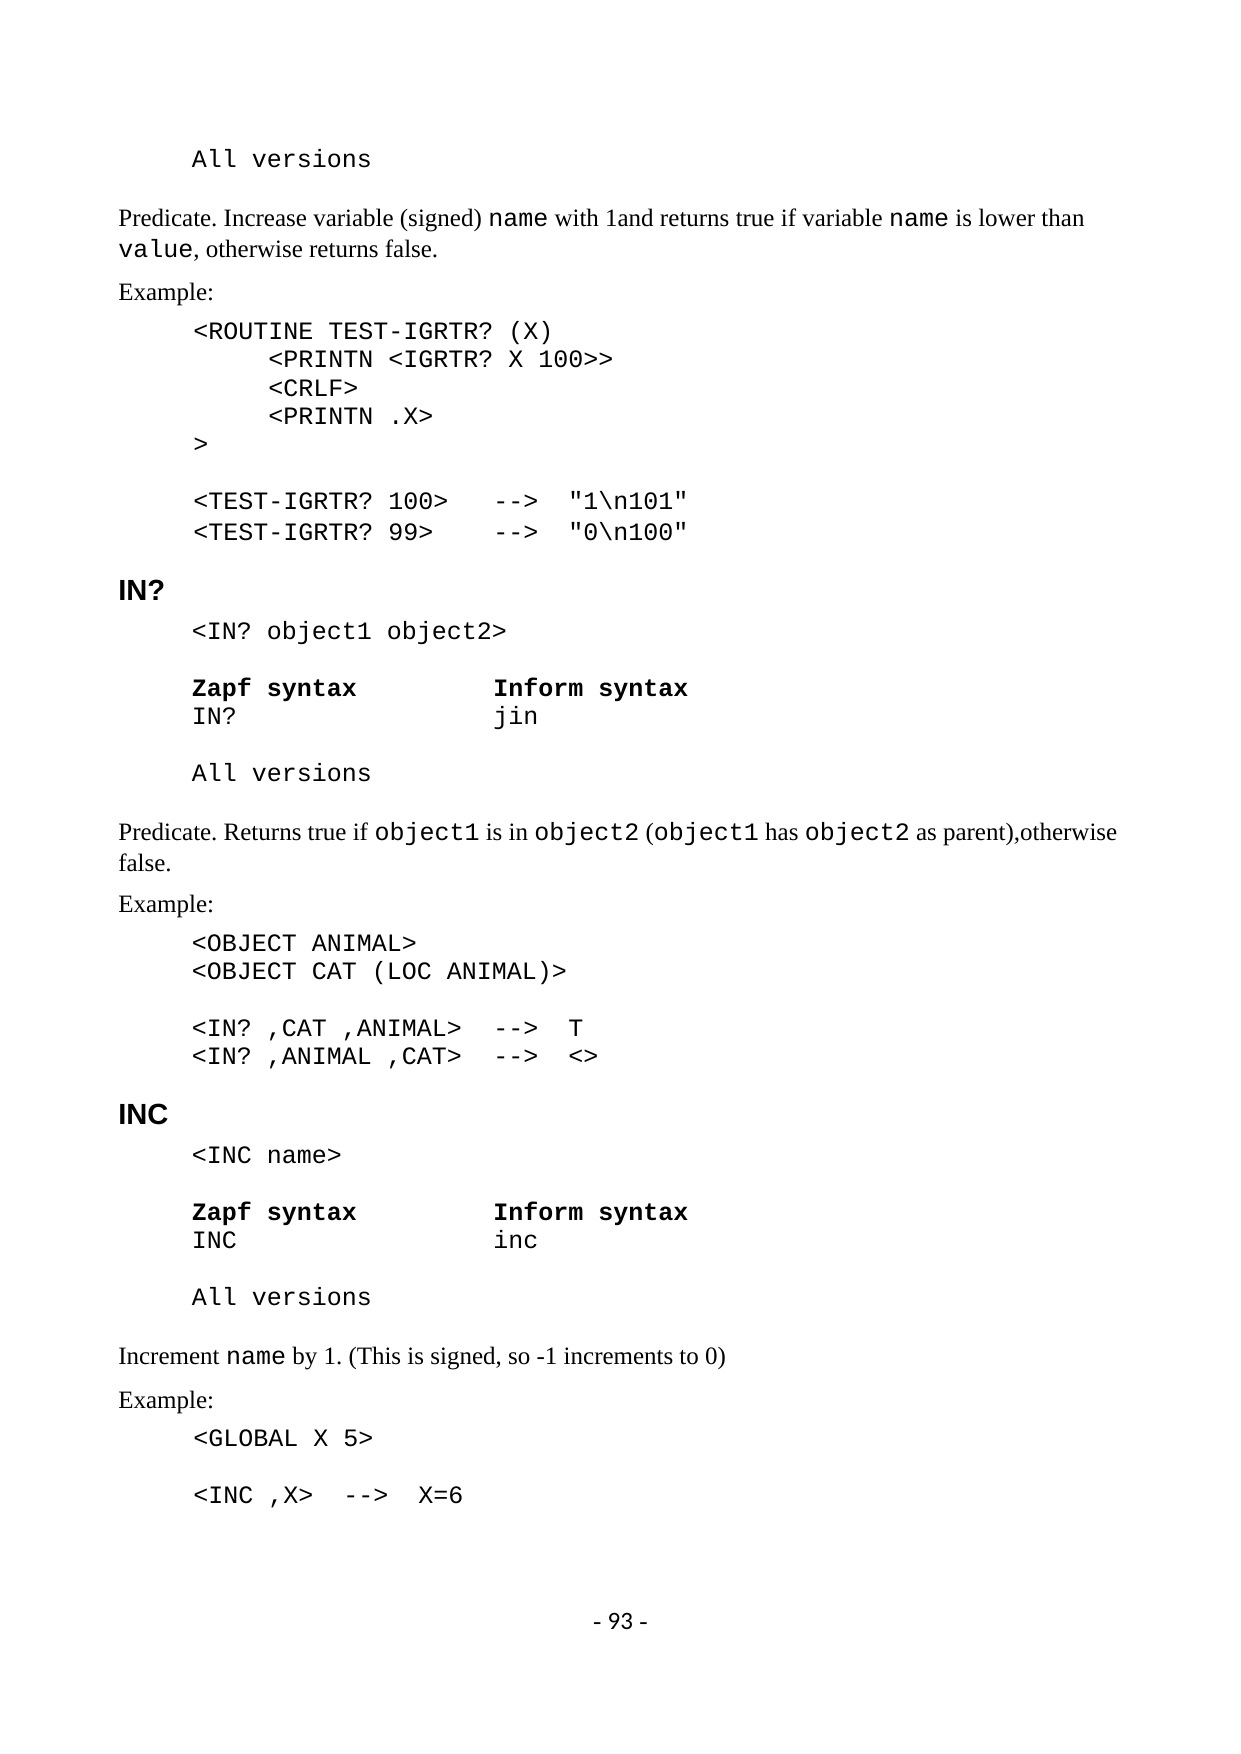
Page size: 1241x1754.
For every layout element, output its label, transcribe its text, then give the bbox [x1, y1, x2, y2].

text Predicate. Returns true if object1 is in object2 (object1 has object2 as parent),otherwise false. [118, 817, 1122, 877]
text All versions [192, 146, 1122, 175]
text <OBJECT ANIMAL> <OBJECT CAT (LOC ANIMAL)> <IN? ,CAT ,ANIMAL> --> T <IN? ,ANIMAL ,CAT> --> <> [192, 930, 1122, 1072]
text Predicate. Increase variable (signed) name with 1and returns true if variable name is lower than value, otherwise returns false. [118, 203, 1122, 265]
text <GLOBAL X 5> <INC ,X> --> X=6 [118, 1426, 1122, 1511]
text <INC name> [192, 1143, 1122, 1171]
text IN? jin [192, 704, 1122, 732]
subtitle IN? [43, 573, 1122, 606]
text Increment name by 1. (This is signed, so -1 increments to 0) [118, 1341, 1122, 1372]
text Zapf syntax Inform syntax [192, 675, 1122, 704]
text INC inc [192, 1228, 1122, 1256]
text Example: [118, 889, 1122, 918]
text Zapf syntax Inform syntax [192, 1200, 1122, 1228]
text <ROUTINE TEST-IGRTR? (X) <PRINTN <IGRTR? X 100>> <CRLF> <PRINTN .X> > <TEST-IGRTR? 100> --> "1\n101" <TEST-IGRTR? 99> --> "0\n100" [118, 318, 1122, 548]
text All versions [192, 760, 1122, 789]
text All versions [192, 1285, 1122, 1313]
text Example: [118, 1385, 1122, 1413]
text Example: [118, 277, 1122, 306]
text <IN? object1 object2> [192, 619, 1122, 647]
subtitle INC [43, 1097, 1122, 1131]
